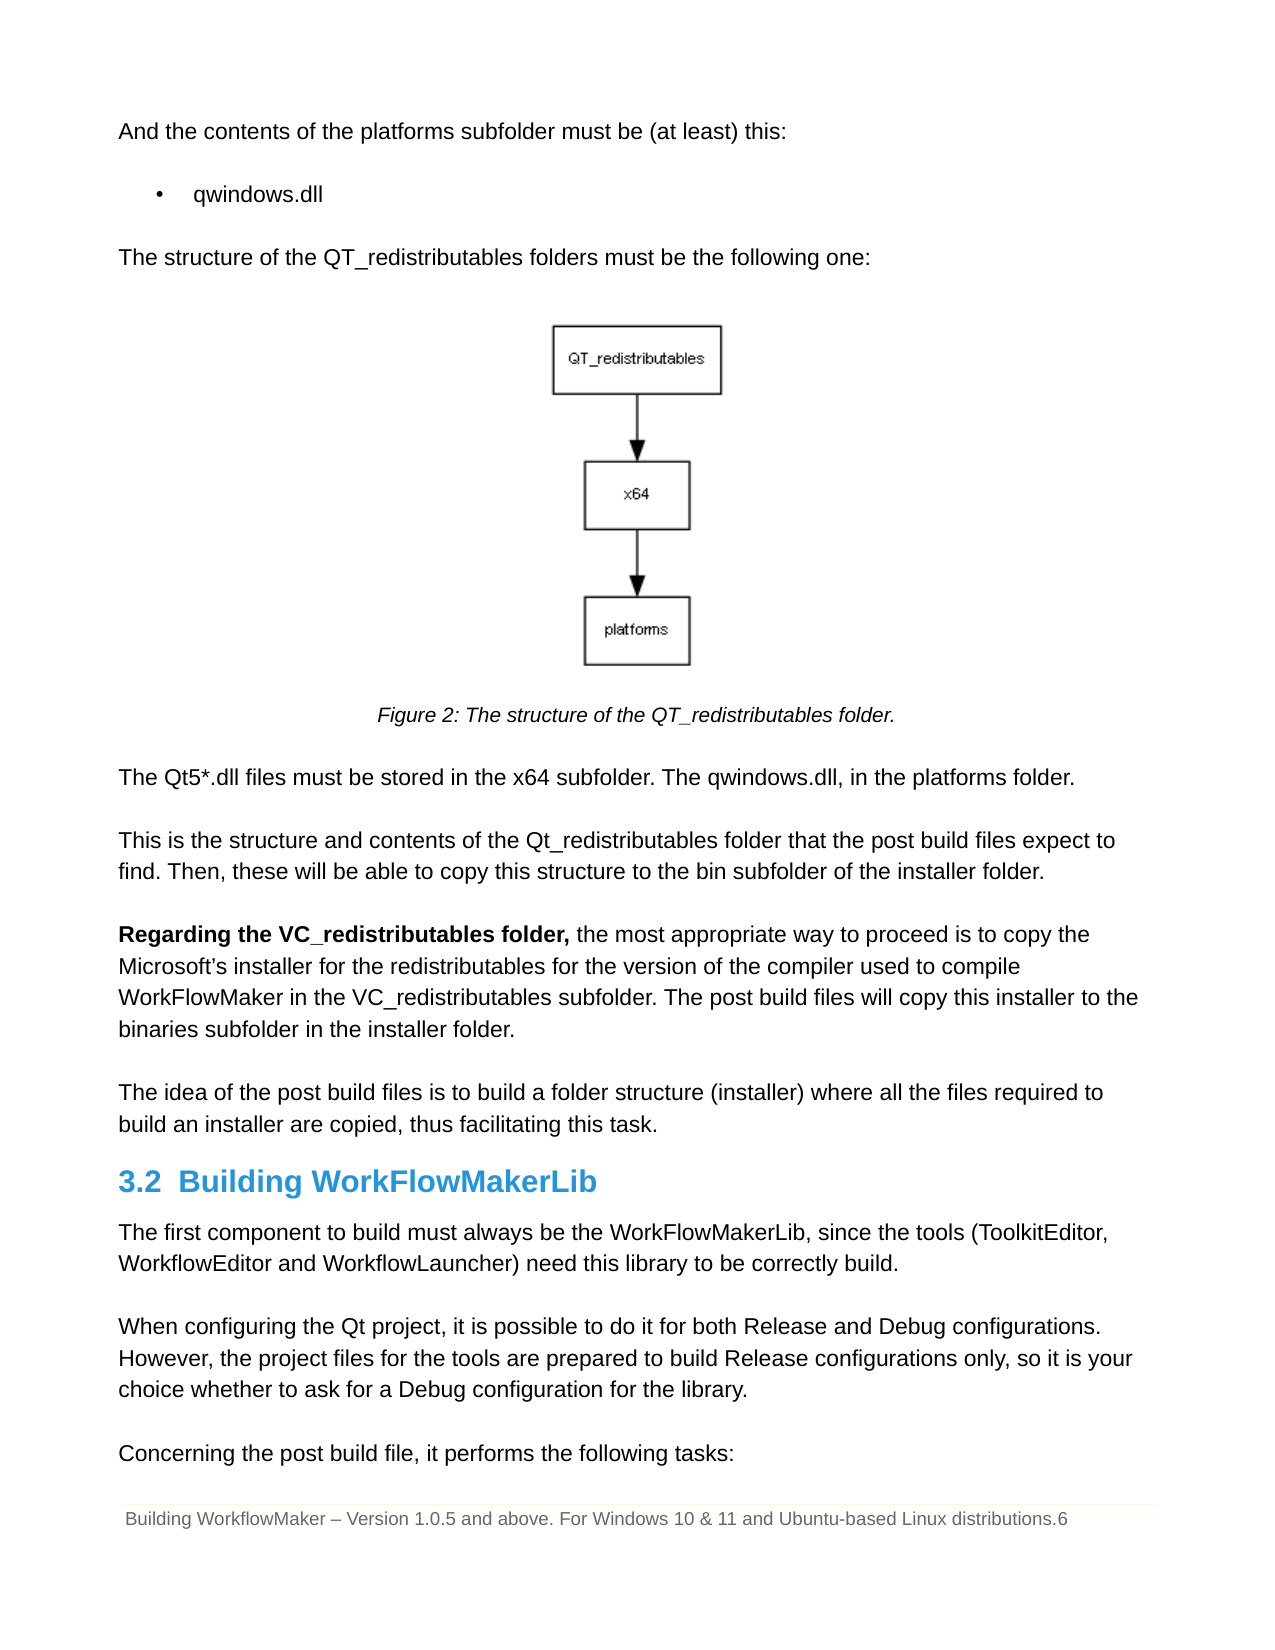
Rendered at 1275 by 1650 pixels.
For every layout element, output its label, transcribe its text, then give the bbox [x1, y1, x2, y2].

text When configuring the Qt project, it is possible to do it for both Release and Debug configurations. However, the project files for the tools are prepared to build Release configurations only, so it is your choice whether to ask for a Debug configuration for the library. [118, 1313, 1157, 1403]
text Concerning the post build file, it performs the following tasks: [118, 1439, 1157, 1466]
text The Qt5*.dll files must be stored in the x64 subfolder. The qwindows.dll, in the platforms folder. [118, 763, 1157, 790]
text The first component to build must always be the WorkFlowMakerLib, since the tools (ToolkitEditor, WorkflowEditor and WorkflowLauncher) need this library to be correctly build. [118, 1219, 1157, 1277]
subtitle Building WorkFlowMakerLib [118, 1163, 1157, 1199]
list qwindows.dll [156, 181, 1157, 208]
text And the contents of the platforms subfolder must be (at least) this: [118, 118, 1157, 144]
text The idea of the post build files is to build a folder structure (installer) where all the files required to build an installer are copied, thus facilitating this task. [118, 1079, 1157, 1137]
text This is the structure and contents of the Qt_redistributables folder that the post build files expect to find. Then, these will be able to copy this structure to the bin subfolder of the installer folder. [118, 827, 1157, 884]
text Figure 2: The structure of the QT_redistributables folder. [352, 703, 923, 727]
text Regarding the VC_redistributables folder, the most appropriate way to proceed is to copy the Microsoft’s installer for the redistributables for the version of the compiler used to compile WorkFlowMaker in the VC_redistributables subfolder. The post build files will copy this installer to the binaries subfolder in the installer folder. [118, 921, 1157, 1042]
text The structure of the QT_redistributables folders must be the following one: [118, 244, 1157, 271]
picture [546, 320, 729, 673]
